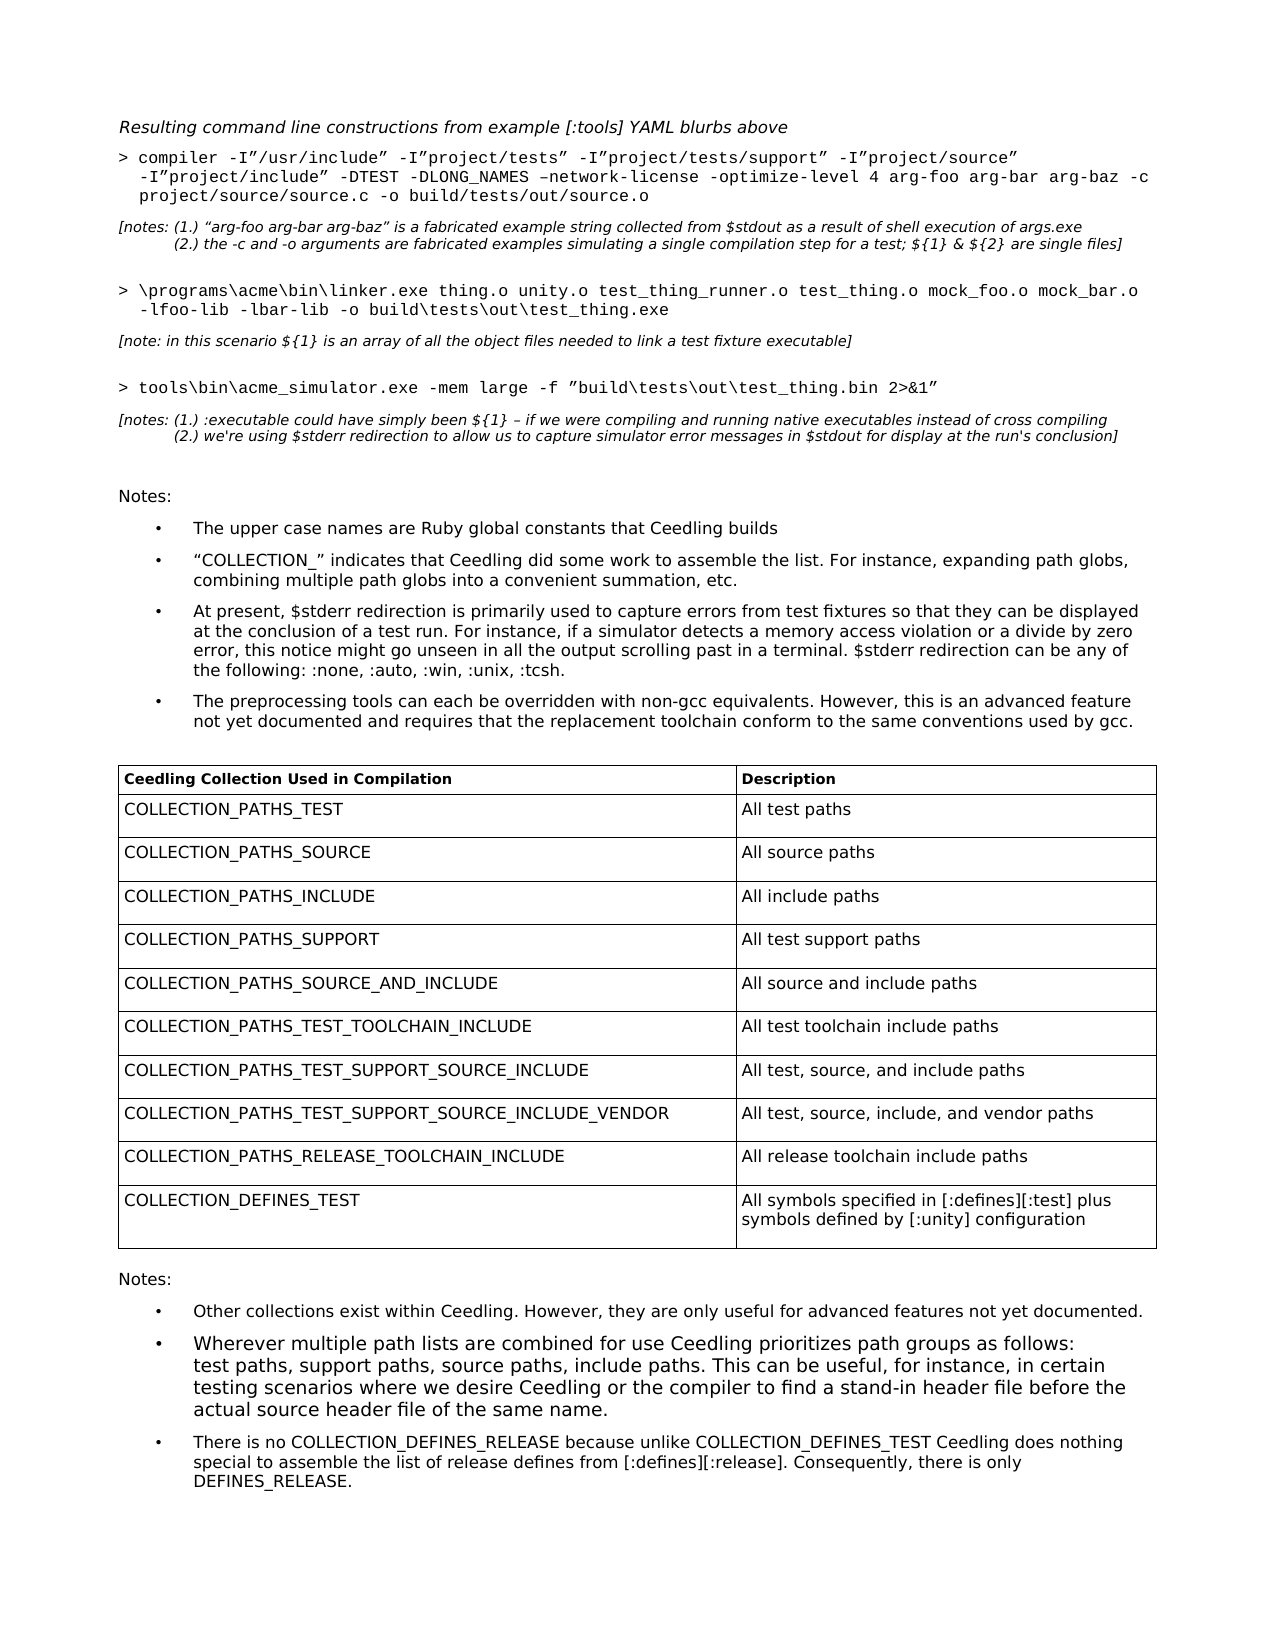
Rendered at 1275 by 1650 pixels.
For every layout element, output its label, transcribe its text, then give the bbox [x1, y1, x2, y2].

text Notes: [118, 487, 1157, 507]
list The preprocessing tools can each be overridden with non-gcc equivalents. However, this is an advanced feature not yet documented and requires that the replacement toolchain conform to the same conventions used by gcc. [156, 692, 1157, 731]
table_cell COLLECTION_DEFINES_TEST [119, 1186, 736, 1248]
text [notes: (1.) :executable could have simply been ${1} – if we were compiling and running native executables instead of cross compiling (2.) we're using $stderr redirection to allow us to capture simulator error messages in $stdout for display at the run's conclusion] [118, 411, 1157, 445]
text Notes: [118, 1270, 1157, 1289]
table_cell All source paths [737, 838, 1156, 881]
table_cell All release toolchain include paths [737, 1142, 1156, 1185]
table_header Ceedling Collection Used in Compilation [119, 766, 736, 794]
table_cell COLLECTION_PATHS_RELEASE_TOOLCHAIN_INCLUDE [119, 1142, 736, 1185]
list “COLLECTION_” indicates that Ceedling did some work to assemble the list. For instance, expanding path globs, combining multiple path globs into a convenient summation, etc. [156, 551, 1157, 590]
table_cell All test toolchain include paths [737, 1012, 1156, 1055]
text > \programs\acme\bin\linker.exe thing.o unity.o test_thing_runner.o test_thing.o mock_foo.o mock_bar.o -lfoo-lib -lbar-lib -o build\tests\out\test_thing.exe [118, 283, 1157, 321]
text > compiler -I”/usr/include” -I”project/tests” -I”project/tests/support” -I”project/source” -I”project/include” -DTEST -DLONG_NAMES –network-license -optimize-level 4 arg-foo arg-bar arg-baz -c project/source/source.c -o build/tests/out/source.o [118, 150, 1157, 207]
table_cell All source and include paths [737, 969, 1156, 1011]
table_cell All test, source, and include paths [737, 1056, 1156, 1098]
table_cell COLLECTION_PATHS_SOURCE [119, 838, 736, 881]
table_cell All test, source, include, and vendor paths [737, 1099, 1156, 1141]
text [note: in this scenario ${1} is an array of all the object files needed to link a test fixture executable] [118, 333, 1157, 350]
list Other collections exist within Ceedling. However, they are only useful for advanced features not yet documented. [156, 1302, 1157, 1321]
table_cell All include paths [737, 882, 1156, 924]
table_cell All test paths [737, 795, 1156, 837]
table_cell COLLECTION_PATHS_SUPPORT [119, 925, 736, 968]
text Resulting command line constructions from example [:tools] YAML blurbs above [119, 118, 1157, 137]
table_header Description [737, 766, 1156, 794]
list The upper case names are Ruby global constants that Ceedling builds [156, 519, 1157, 538]
table_cell COLLECTION_PATHS_TEST_SUPPORT_SOURCE_INCLUDE_VENDOR [119, 1099, 736, 1141]
text [notes: (1.) “arg-foo arg-bar arg-baz” is a fabricated example string collected from $stdout as a result of shell execution of args.exe (2.) the -c and -o arguments are fabricated examples simulating a single compilation step for a test; ${1} & ${2} are single files] [118, 219, 1157, 253]
list At present, $stderr redirection is primarily used to capture errors from test fixtures so that they can be displayed at the conclusion of a test run. For instance, if a simulator detects a memory access violation or a divide by zero error, this notice might go unseen in all the output scrolling past in a terminal. $stderr redirection can be any of the following: :none, :auto, :win, :unix, :tcsh. [156, 602, 1157, 680]
table_cell COLLECTION_PATHS_TEST_TOOLCHAIN_INCLUDE [119, 1012, 736, 1055]
table_cell COLLECTION_PATHS_TEST_SUPPORT_SOURCE_INCLUDE [119, 1056, 736, 1098]
table_cell COLLECTION_PATHS_SOURCE_AND_INCLUDE [119, 969, 736, 1011]
table_cell COLLECTION_PATHS_TEST [119, 795, 736, 837]
table_cell All test support paths [737, 925, 1156, 968]
text > tools\bin\acme_simulator.exe -mem large -f ”build\tests\out\test_thing.bin 2>&1” [118, 380, 1157, 399]
table_cell All symbols specified in [:defines][:test] plus symbols defined by [:unity] configuration [737, 1186, 1156, 1248]
table_cell COLLECTION_PATHS_INCLUDE [119, 882, 736, 924]
list Wherever multiple path lists are combined for use Ceedling prioritizes path groups as follows: test paths, support paths, source paths, include paths. This can be useful, for instance, in certain testing scenarios where we desire Ceedling or the compiler to find a stand-in header file before the actual source header file of the same name. [156, 1333, 1157, 1421]
list There is no COLLECTION_DEFINES_RELEASE because unlike COLLECTION_DEFINES_TEST Ceedling does nothing special to assemble the list of release defines from [:defines][:release]. Consequently, there is only DEFINES_RELEASE. [156, 1433, 1157, 1492]
